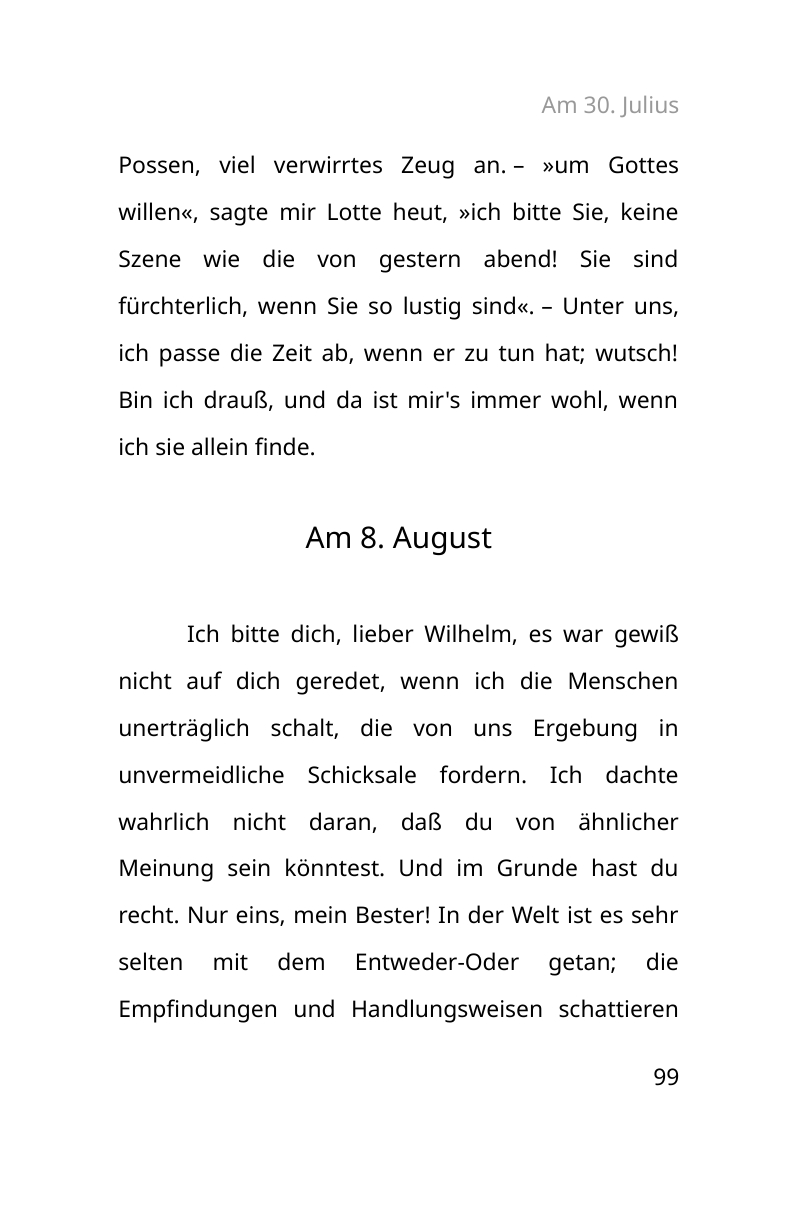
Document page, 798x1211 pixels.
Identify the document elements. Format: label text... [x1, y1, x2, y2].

subtitle Am 8. August [118, 513, 679, 557]
text Possen, viel verwirrtes Zeug an. – »um Gottes willen«, sagte mir Lotte heut, »ich bitte Sie, keine Szene wie die von gestern abend! Sie sind fürchterlich, wenn Sie so lustig sind«. – Unter uns, ich passe die Zeit ab, wenn er zu tun hat; wutsch! Bin ich drauß, und da ist mir's immer wohl, wenn ich sie allein finde. [118, 149, 679, 462]
text Ich bitte dich, lieber Wilhelm, es war gewiß nicht auf dich geredet, wenn ich die Menschen unerträglich schalt, die von uns Ergebung in unvermeidliche Schicksale fordern. Ich dachte wahrlich nicht daran, daß du von ähnlicher Meinung sein könntest. Und im Grunde hast du recht. Nur eins, mein Bester! In der Welt ist es sehr selten mit dem Entweder-Oder getan; die Empfindungen und Handlungsweisen schattieren [118, 581, 679, 1024]
